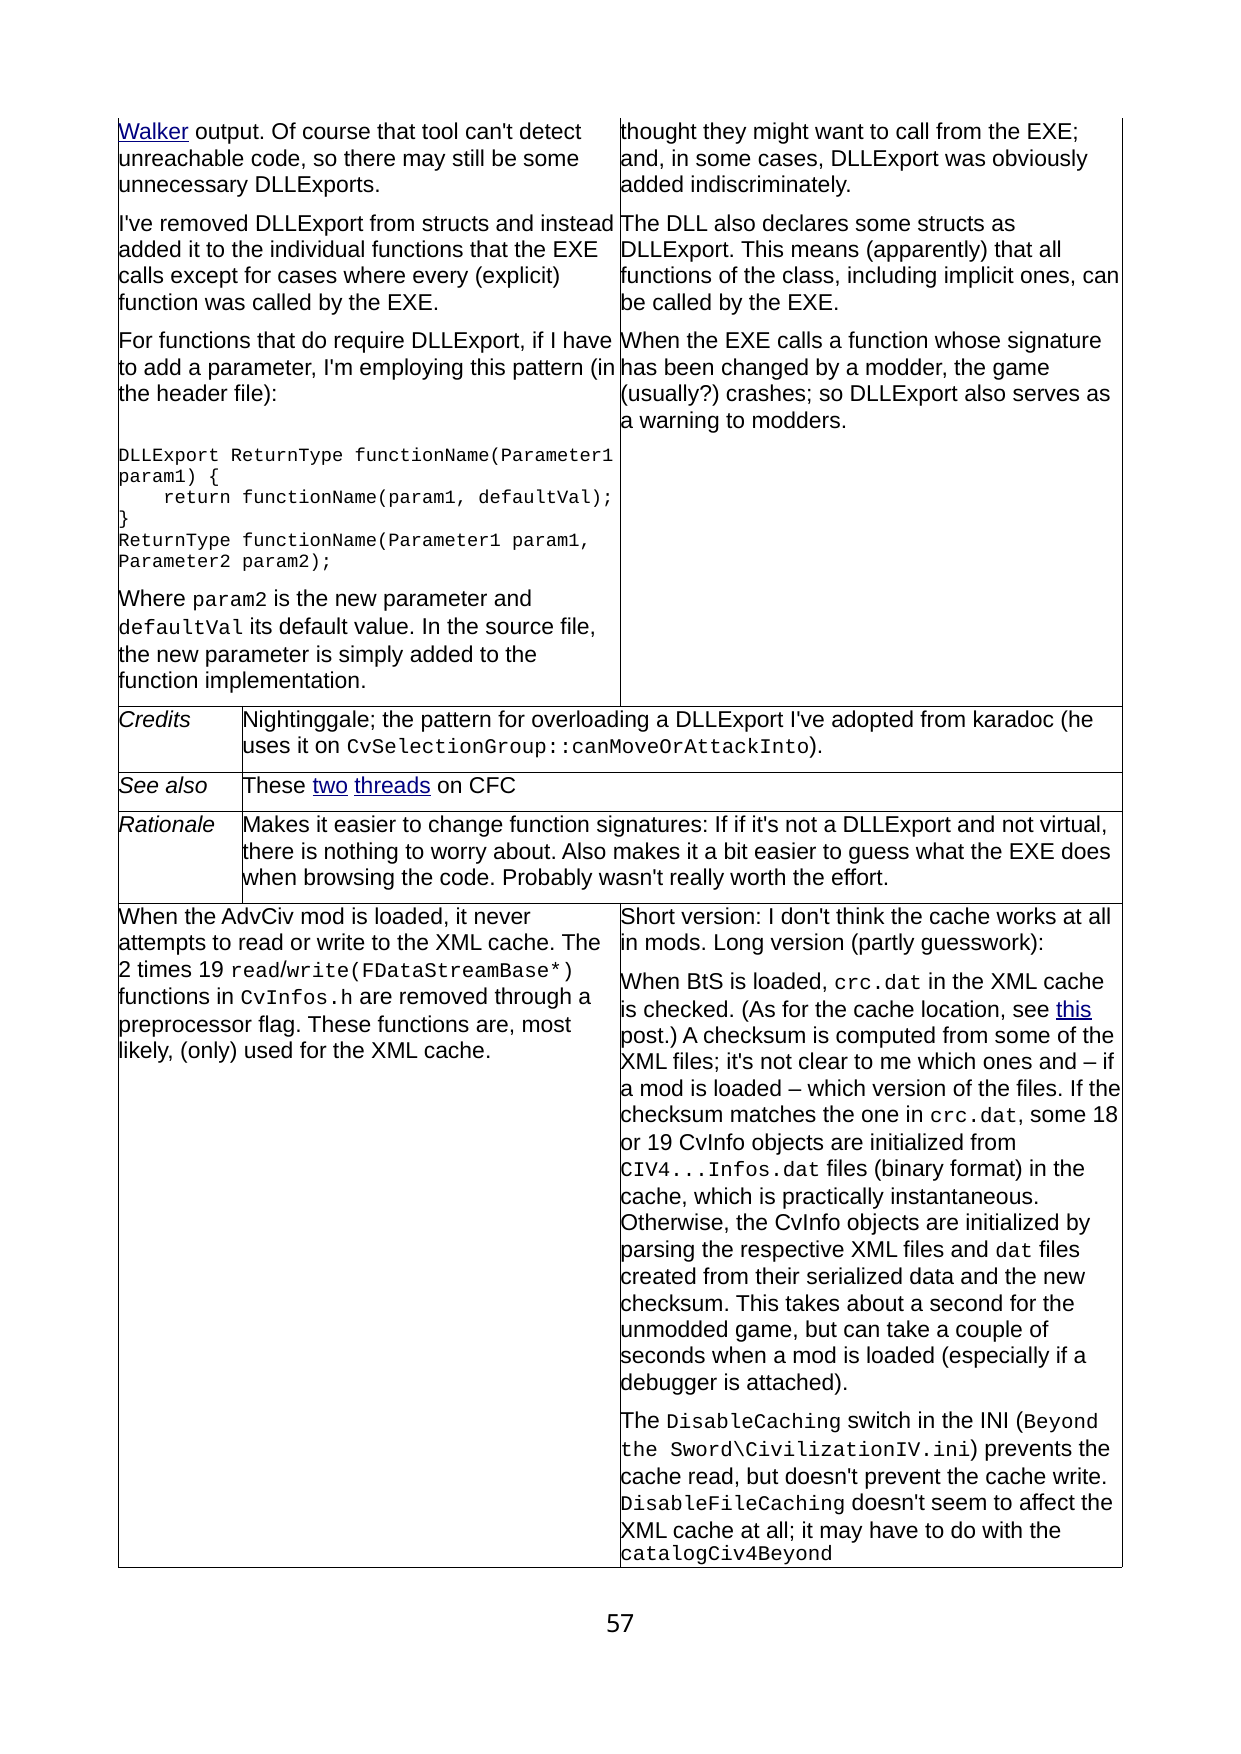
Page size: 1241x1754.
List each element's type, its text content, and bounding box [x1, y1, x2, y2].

table_cell Walker output. Of course that tool can't detect unreachable code, so there may still be some unnecessary DLLExports. I've removed DLLExport from structs and instead added it to the individual functions that the EXE calls except for cases where every (explicit) function was called by the EXE. For functions that do require DLLExport, if I have to add a parameter, I'm employing this pattern (in the header file): [119, 118, 620, 445]
table_cell Credits [119, 707, 242, 772]
table_cell When the AdvCiv mod is loaded, it never attempts to read or write to the XML cache. The 2 times 19 read/write(FDataStreamBase*) functions in CvInfos.h are removed through a preprocessor flag. These functions are, most likely, (only) used for the XML cache. [119, 904, 620, 1567]
table_cell See also [119, 773, 242, 811]
table_cell thought they might want to call from the EXE; and, in some cases, DLLExport was obviously added indiscriminately. The DLL also declares some structs as DLLExport. This means (apparently) that all functions of the class, including implicit ones, can be called by the EXE. When the EXE calls a function whose signature has been changed by a modder, the game (usually?) crashes; so DLLExport also serves as a warning to modders. [621, 118, 1122, 445]
table_cell Nightinggale; the pattern for overloading a DLLExport I've adopted from karadoc (he uses it on CvSelectionGroup::canMoveOrAttackInto). [243, 707, 1122, 772]
table_cell These two threads on CFC [243, 773, 1122, 811]
table_cell Makes it easier to change function signatures: If if it's not a DLLExport and not virtual, there is nothing to worry about. Also makes it a bit easier to guess what the EXE does when browsing the code. Probably wasn't really worth the effort. [243, 812, 1122, 903]
table_cell [621, 445, 1122, 706]
table_cell Rationale [119, 812, 242, 903]
table_cell Short version: I don't think the cache works at all in mods. Long version (partly guesswork): When BtS is loaded, crc.dat in the XML cache is checked. (As for the cache location, see this post.) A checksum is computed from some of the XML files; it's not clear to me which ones and – if a mod is loaded – which version of the files. If the checksum matches the one in crc.dat, some 18 or 19 CvInfo objects are initialized from CIV4...Infos.dat files (binary format) in the cache, which is practically instantaneous. Otherwise, the CvInfo objects are initialized by parsing the respective XML files and dat files created from their serialized data and the new checksum. This takes about a second for the unmodded game, but can take a couple of seconds when a mod is loaded (especially if a debugger is attached). The DisableCaching switch in the INI (Beyond the Sword\CivilizationIV.ini) prevents the cache read, but doesn't prevent the cache write. DisableFileCaching doesn't seem to affect the XML cache at all; it may have to do with the catalogCiv4Beyond [621, 904, 1122, 1567]
table_cell DLLExport ReturnType functionName(Parameter1 param1) { return functionName(param1, defaultVal); } ReturnType functionName(Parameter1 param1, Parameter2 param2); Where param2 is the new parameter and defaultVal its default value. In the source file, the new parameter is simply added to the function implementation. [119, 445, 620, 706]
